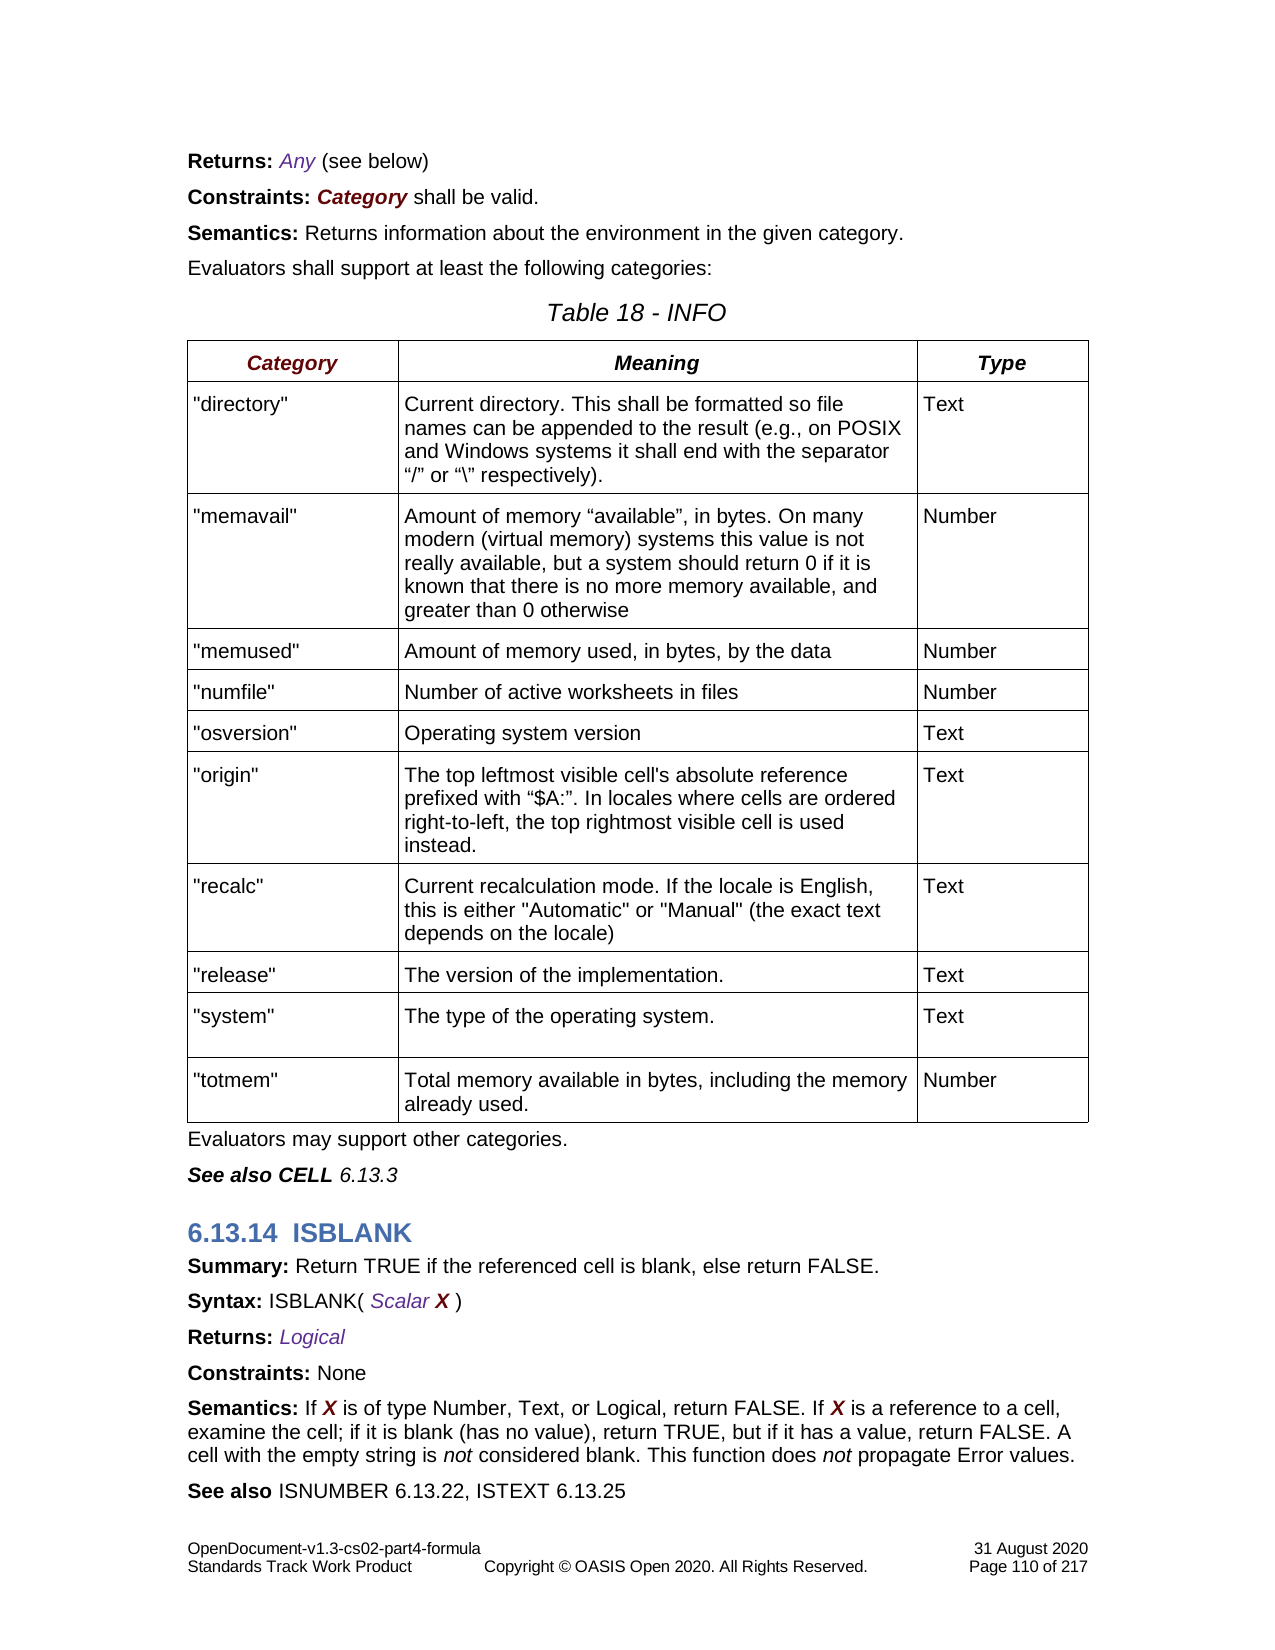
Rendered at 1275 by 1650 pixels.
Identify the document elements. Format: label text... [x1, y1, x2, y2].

table_cell "recalc" [188, 864, 398, 951]
table_cell "osversion" [188, 711, 398, 751]
table_cell "totmem" [188, 1058, 398, 1122]
text See also ISNUMBER 6.13.22, ISTEXT 6.13.25 [187, 1479, 1088, 1503]
table_cell The version of the implementation. [399, 952, 917, 992]
table_cell Amount of memory used, in bytes, by the data [399, 629, 917, 669]
subtitle ISBLANK [187, 1218, 1088, 1248]
table_cell "memused" [188, 629, 398, 669]
table_cell Text [918, 752, 1088, 863]
table_cell "system" [188, 993, 398, 1057]
text Evaluators shall support at least the following categories: [187, 257, 1088, 280]
table_cell "directory" [188, 382, 398, 492]
text Constraints: Category shall be valid. [187, 186, 1088, 209]
text See also CELL 6.13.3 [187, 1163, 1088, 1187]
table_cell Text [918, 864, 1088, 951]
table_cell The type of the operating system. [399, 993, 917, 1057]
table_cell Total memory available in bytes, including the memory already used. [399, 1058, 917, 1122]
text Semantics: If X is of type Number, Text, or Logical, return FALSE. If X is a reference to a cell, examine the cell; if it is blank (has no value), return TRUE, but if it has a value, return FALSE. A cell with the empty string is not considered blank. This function does not propagate Error values. [187, 1397, 1088, 1467]
table_header Type [918, 341, 1088, 381]
table_cell Operating system version [399, 711, 917, 751]
text Summary: Return TRUE if the referenced cell is blank, else return FALSE. [187, 1254, 1088, 1278]
text Returns: Any (see below) [187, 150, 1088, 173]
table_cell Number [918, 1058, 1088, 1122]
table_cell "release" [188, 952, 398, 992]
table_cell Text [918, 952, 1088, 992]
table_cell Amount of memory “available”, in bytes. On many modern (virtual memory) systems this value is not really available, but a system should return 0 if it is known that there is no more memory available, and greater than 0 otherwise [399, 494, 917, 628]
table_cell Number [918, 494, 1088, 628]
table_cell "memavail" [188, 494, 398, 628]
table_cell Text [918, 382, 1088, 492]
table_header Meaning [399, 341, 917, 381]
table_header Category [188, 341, 398, 381]
table_cell Number [918, 670, 1088, 710]
text Table 18 - INFO [187, 299, 1088, 327]
table_cell "origin" [188, 752, 398, 863]
text Constraints: None [187, 1361, 1088, 1384]
text Semantics: Returns information about the environment in the given category. [187, 221, 1088, 245]
table_cell Number of active worksheets in files [399, 670, 917, 710]
table_cell Text [918, 711, 1088, 751]
text Syntax: ISBLANK( Scalar X ) [187, 1290, 1088, 1313]
table_cell "numfile" [188, 670, 398, 710]
text Returns: Logical [187, 1325, 1088, 1349]
table_cell Number [918, 629, 1088, 669]
table_cell The top leftmost visible cell's absolute reference prefixed with “$A:”. In locales where cells are ordered right-to-left, the top rightmost visible cell is used instead. [399, 752, 917, 863]
table_cell Text [918, 993, 1088, 1057]
text Evaluators may support other categories. [187, 1128, 1088, 1151]
table_cell Current directory. This shall be formatted so file names can be appended to the result (e.g., on POSIX and Windows systems it shall end with the separator “/” or “\” respectively). [399, 382, 917, 492]
table_cell Current recalculation mode. If the locale is English, this is either "Automatic" or "Manual" (the exact text depends on the locale) [399, 864, 917, 951]
